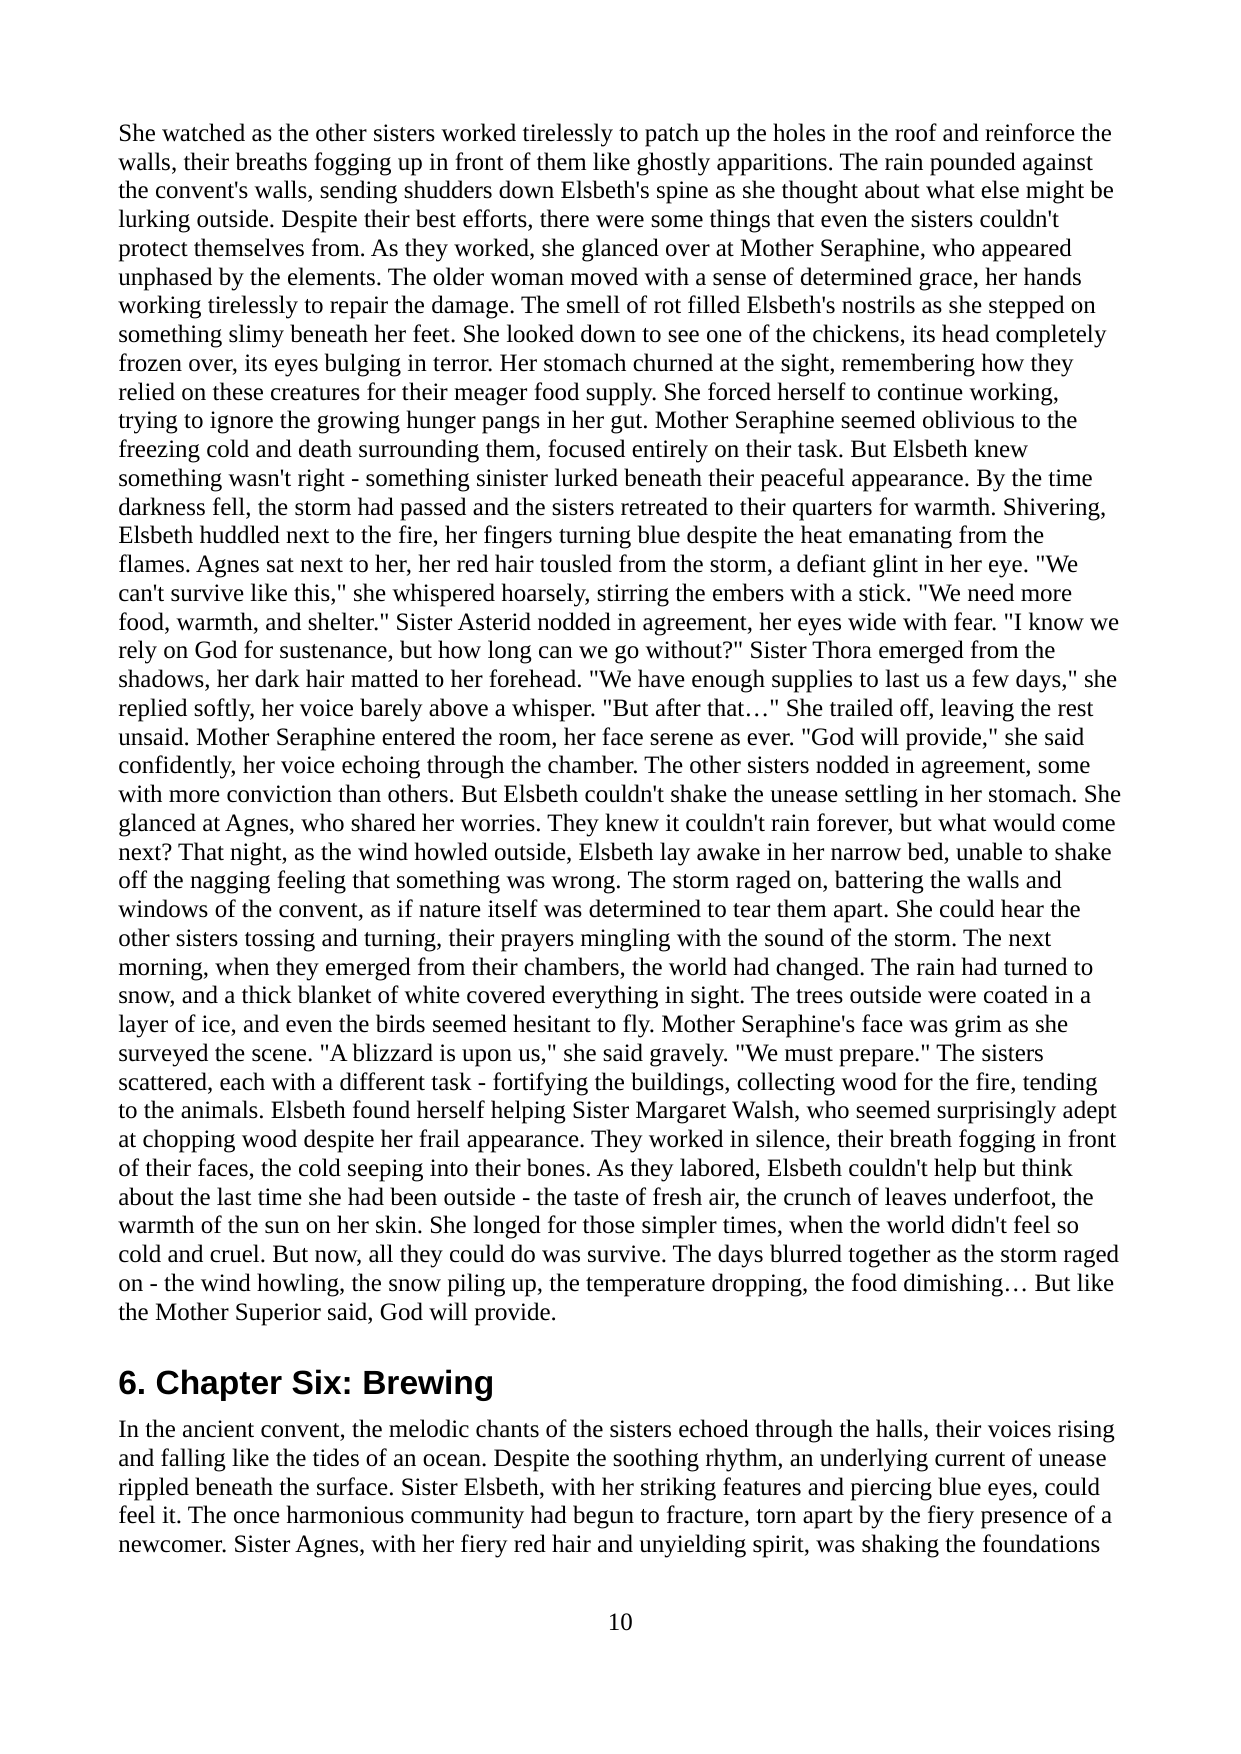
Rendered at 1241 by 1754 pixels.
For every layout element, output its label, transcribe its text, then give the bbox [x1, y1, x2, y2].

text In the ancient convent, the melodic chants of the sisters echoed through the halls, their voices rising and falling like the tides of an ocean. Despite the soothing rhythm, an underlying current of unease rippled beneath the surface. Sister Elsbeth, with her striking features and piercing blue eyes, could feel it. The once harmonious community had begun to fracture, torn apart by the fiery presence of a newcomer. Sister Agnes, with her fiery red hair and unyielding spirit, was shaking the foundations [118, 1414, 1122, 1558]
text She watched as the other sisters worked tirelessly to patch up the holes in the roof and reinforce the walls, their breaths fogging up in front of them like ghostly apparitions. The rain pounded against the convent's walls, sending shudders down Elsbeth's spine as she thought about what else might be lurking outside. Despite their best efforts, there were some things that even the sisters couldn't protect themselves from. As they worked, she glanced over at Mother Seraphine, who appeared unphased by the elements. The older woman moved with a sense of determined grace, her hands working tirelessly to repair the damage. The smell of rot filled Elsbeth's nostrils as she stepped on something slimy beneath her feet. She looked down to see one of the chickens, its head completely frozen over, its eyes bulging in terror. Her stomach churned at the sight, remembering how they relied on these creatures for their meager food supply. She forced herself to continue working, trying to ignore the growing hunger pangs in her gut. Mother Seraphine seemed oblivious to the freezing cold and death surrounding them, focused entirely on their task. But Elsbeth knew something wasn't right - something sinister lurked beneath their peaceful appearance. By the time darkness fell, the storm had passed and the sisters retreated to their quarters for warmth. Shivering, Elsbeth huddled next to the fire, her fingers turning blue despite the heat emanating from the flames. Agnes sat next to her, her red hair tousled from the storm, a defiant glint in her eye. "We can't survive like this," she whispered hoarsely, stirring the embers with a stick. "We need more food, warmth, and shelter." Sister Asterid nodded in agreement, her eyes wide with fear. "I know we rely on God for sustenance, but how long can we go without?" Sister Thora emerged from the shadows, her dark hair matted to her forehead. "We have enough supplies to last us a few days," she replied softly, her voice barely above a whisper. "But after that…" She trailed off, leaving the rest unsaid. Mother Seraphine entered the room, her face serene as ever. "God will provide," she said confidently, her voice echoing through the chamber. The other sisters nodded in agreement, some with more conviction than others. But Elsbeth couldn't shake the unease settling in her stomach. She glanced at Agnes, who shared her worries. They knew it couldn't rain forever, but what would come next? That night, as the wind howled outside, Elsbeth lay awake in her narrow bed, unable to shake off the nagging feeling that something was wrong. The storm raged on, battering the walls and windows of the convent, as if nature itself was determined to tear them apart. She could hear the other sisters tossing and turning, their prayers mingling with the sound of the storm. The next morning, when they emerged from their chambers, the world had changed. The rain had turned to snow, and a thick blanket of white covered everything in sight. The trees outside were coated in a layer of ice, and even the birds seemed hesitant to fly. Mother Seraphine's face was grim as she surveyed the scene. "A blizzard is upon us," she said gravely. "We must prepare." The sisters scattered, each with a different task - fortifying the buildings, collecting wood for the fire, tending to the animals. Elsbeth found herself helping Sister Margaret Walsh, who seemed surprisingly adept at chopping wood despite her frail appearance. They worked in silence, their breath fogging in front of their faces, the cold seeping into their bones. As they labored, Elsbeth couldn't help but think about the last time she had been outside - the taste of fresh air, the crunch of leaves underfoot, the warmth of the sun on her skin. She longed for those simpler times, when the world didn't feel so cold and cruel. But now, all they could do was survive. The days blurred together as the storm raged on - the wind howling, the snow piling up, the temperature dropping, the food dimishing… But like the Mother Superior said, God will provide. [118, 118, 1122, 1326]
subtitle Chapter Six: Brewing [118, 1363, 1122, 1402]
